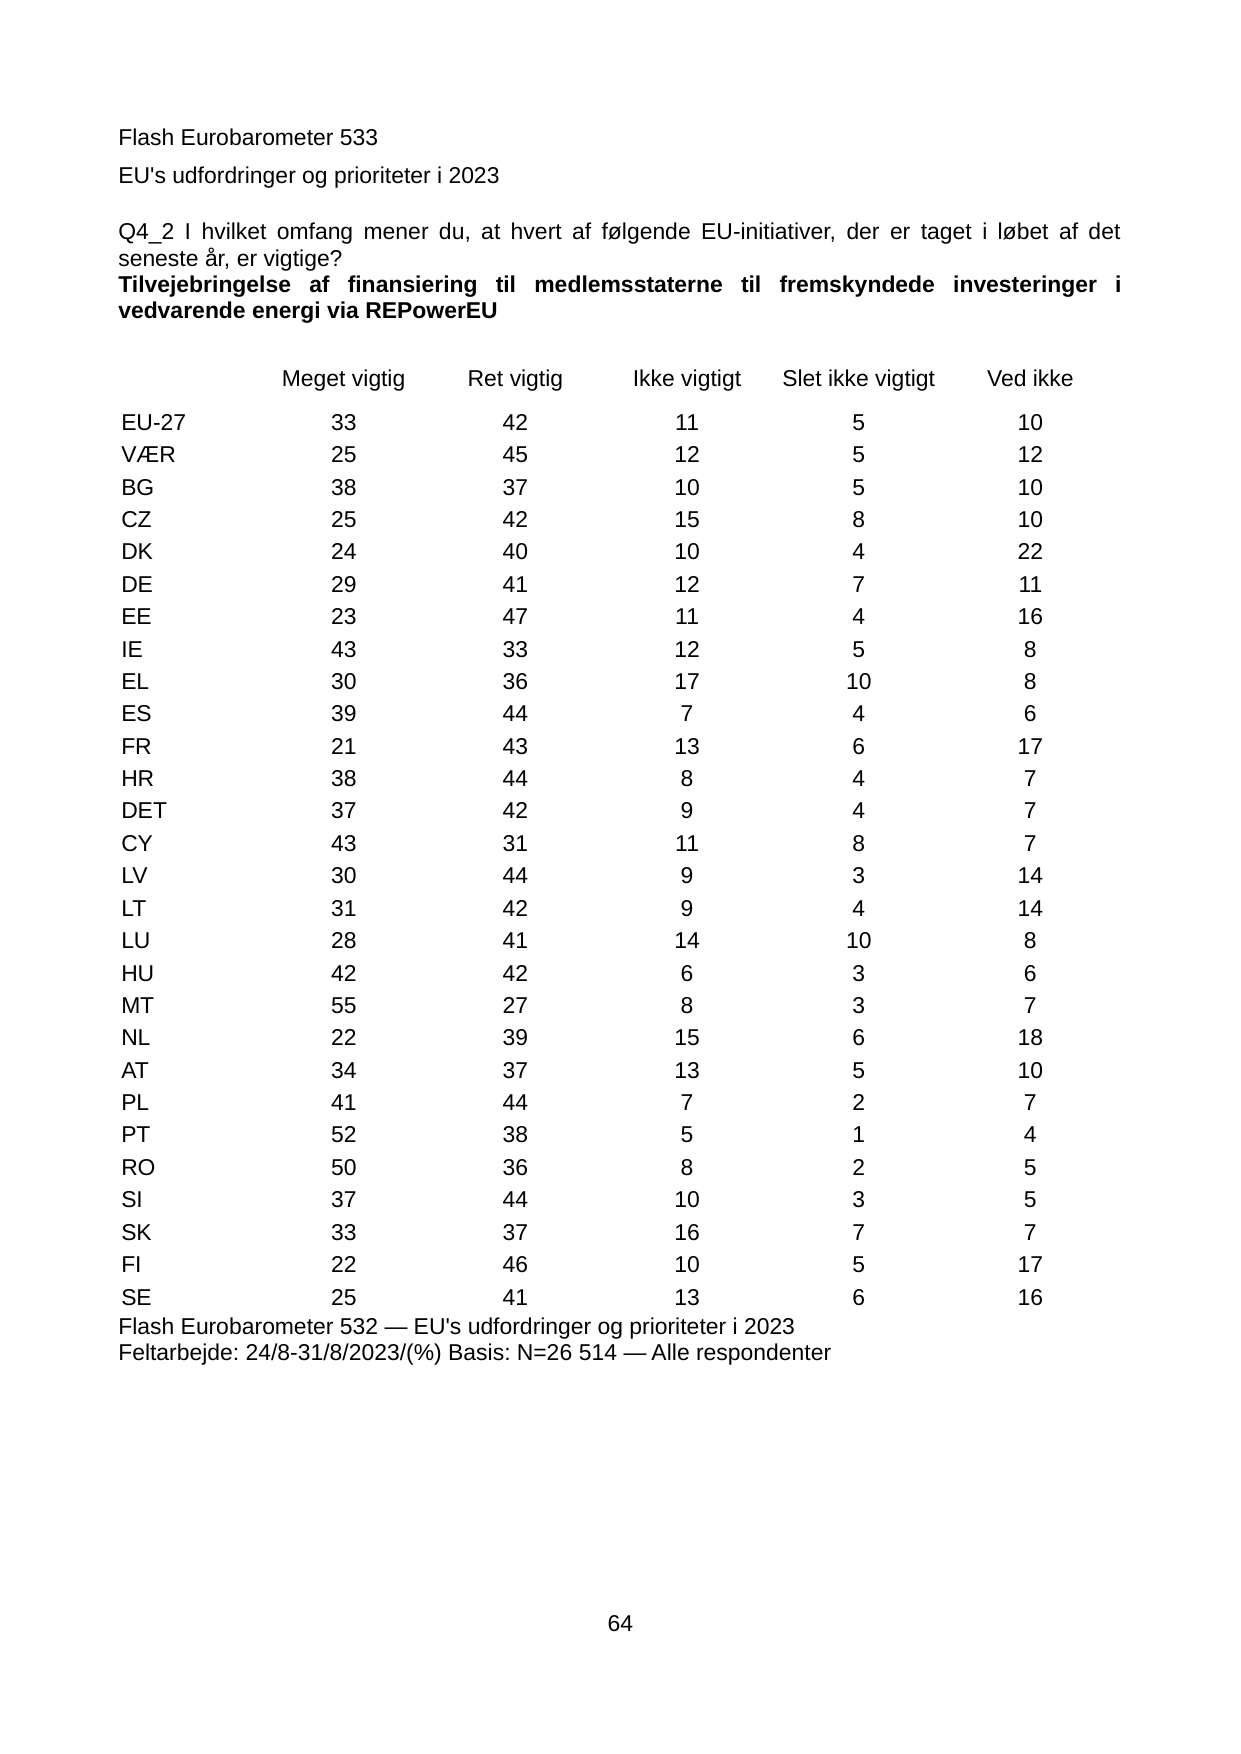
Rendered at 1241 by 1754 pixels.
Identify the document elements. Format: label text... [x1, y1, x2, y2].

table_cell EE [118, 600, 258, 632]
table_cell 13 [601, 1054, 773, 1086]
table_cell 14 [944, 859, 1116, 892]
table_cell 12 [601, 568, 773, 600]
table_cell 8 [601, 989, 773, 1021]
table_cell 52 [258, 1119, 429, 1151]
table_cell 31 [258, 892, 429, 924]
table_cell 37 [429, 471, 601, 503]
table_cell 8 [944, 633, 1116, 665]
table_cell 5 [601, 1119, 773, 1151]
table_cell 10 [773, 665, 944, 697]
table_cell 24 [258, 535, 429, 568]
table_cell 17 [601, 665, 773, 697]
table_cell 13 [601, 730, 773, 762]
table_cell 7 [773, 1216, 944, 1248]
table_cell 10 [773, 924, 944, 956]
table_cell PT [118, 1119, 258, 1151]
table_cell MT [118, 989, 258, 1021]
table_cell 10 [944, 406, 1116, 438]
table_cell 17 [944, 730, 1116, 762]
table_cell 44 [429, 697, 601, 730]
table_cell 8 [601, 762, 773, 794]
table_cell 42 [429, 956, 601, 989]
table_cell 3 [773, 1183, 944, 1216]
table_cell DK [118, 535, 258, 568]
table_cell 5 [773, 406, 944, 438]
table_cell 12 [944, 438, 1116, 471]
table_cell 33 [258, 406, 429, 438]
table_cell 43 [429, 730, 601, 762]
table_cell 37 [258, 795, 429, 827]
table_cell 37 [429, 1054, 601, 1086]
table_cell 6 [773, 730, 944, 762]
table_cell 38 [429, 1119, 601, 1151]
table_cell RO [118, 1151, 258, 1183]
table_cell 6 [944, 956, 1116, 989]
table_cell 7 [944, 795, 1116, 827]
table_cell 42 [258, 956, 429, 989]
table_cell 55 [258, 989, 429, 1021]
table_cell 34 [258, 1054, 429, 1086]
table_cell CY [118, 827, 258, 859]
table_cell 38 [258, 471, 429, 503]
table_cell 45 [429, 438, 601, 471]
table_cell 9 [601, 795, 773, 827]
text Tilvejebringelse af finansiering til medlemsstaterne til fremskyndede investeringer i vedvarende energi via REPowerEU [118, 271, 1122, 323]
table_cell 22 [944, 535, 1116, 568]
table_cell 44 [429, 1086, 601, 1118]
table_cell HU [118, 956, 258, 989]
table_cell 30 [258, 859, 429, 892]
table_cell 36 [429, 665, 601, 697]
table_cell 16 [944, 1280, 1116, 1313]
table_cell 4 [773, 892, 944, 924]
table_cell 11 [601, 827, 773, 859]
table_cell 5 [773, 1248, 944, 1280]
table_cell 25 [258, 1280, 429, 1313]
table_cell 10 [944, 503, 1116, 535]
text Feltarbejde: 24/8-31/8/2023/(%) Basis: N=26 514 — Alle respondenter [118, 1339, 1122, 1366]
table_cell 8 [773, 503, 944, 535]
table_cell 33 [429, 633, 601, 665]
table_cell 29 [258, 568, 429, 600]
table_cell 7 [944, 762, 1116, 794]
table_cell EL [118, 665, 258, 697]
table_cell 44 [429, 762, 601, 794]
table_cell DET [118, 795, 258, 827]
table_cell 7 [601, 1086, 773, 1118]
table_cell 10 [944, 1054, 1116, 1086]
table_cell 10 [601, 471, 773, 503]
table_cell BG [118, 471, 258, 503]
table_cell 33 [258, 1216, 429, 1248]
table_cell 5 [944, 1183, 1116, 1216]
table_cell 42 [429, 406, 601, 438]
table_cell 50 [258, 1151, 429, 1183]
table_cell 37 [258, 1183, 429, 1216]
table_cell 6 [773, 1280, 944, 1313]
table_cell 10 [601, 1248, 773, 1280]
table_cell 11 [601, 600, 773, 632]
table_cell 41 [429, 568, 601, 600]
table_cell 23 [258, 600, 429, 632]
table_cell 6 [944, 697, 1116, 730]
table_cell 21 [258, 730, 429, 762]
table_cell 8 [944, 924, 1116, 956]
table_cell EU-27 [118, 406, 258, 438]
table_cell 16 [601, 1216, 773, 1248]
table_cell 3 [773, 956, 944, 989]
table_cell 17 [944, 1248, 1116, 1280]
table_cell 6 [773, 1021, 944, 1054]
table_cell LV [118, 859, 258, 892]
table_cell SE [118, 1280, 258, 1313]
table_cell 6 [601, 956, 773, 989]
table_cell 5 [944, 1151, 1116, 1183]
table_cell 10 [601, 535, 773, 568]
table_cell 44 [429, 859, 601, 892]
table_cell 1 [773, 1119, 944, 1151]
table_cell VÆR [118, 438, 258, 471]
table_cell 8 [944, 665, 1116, 697]
table_cell AT [118, 1054, 258, 1086]
text Q4_2 I hvilket omfang mener du, at hvert af følgende EU-initiativer, der er taget i løbet af det seneste år, er vigtige? [118, 218, 1122, 271]
table_cell 2 [773, 1086, 944, 1118]
table_cell 11 [944, 568, 1116, 600]
table_cell FR [118, 730, 258, 762]
table_cell 5 [773, 1054, 944, 1086]
table_cell 15 [601, 1021, 773, 1054]
table_cell 7 [944, 827, 1116, 859]
table_cell 11 [601, 406, 773, 438]
table_cell 25 [258, 438, 429, 471]
table_cell FI [118, 1248, 258, 1280]
table_header Slet ikke vigtigt [773, 350, 944, 406]
table_cell 7 [773, 568, 944, 600]
table_cell 43 [258, 827, 429, 859]
table_cell 46 [429, 1248, 601, 1280]
table_cell 41 [429, 1280, 601, 1313]
table_header Meget vigtig [258, 350, 429, 406]
table_cell 27 [429, 989, 601, 1021]
table_cell LT [118, 892, 258, 924]
table_cell 9 [601, 859, 773, 892]
table_cell 38 [258, 762, 429, 794]
text Flash Eurobarometer 532 — EU's udfordringer og prioriteter i 2023 [118, 1313, 1122, 1339]
table_header Ved ikke [944, 350, 1116, 406]
table_cell 7 [944, 989, 1116, 1021]
table_header Ikke vigtigt [601, 350, 773, 406]
table_cell 3 [773, 859, 944, 892]
table_cell 39 [258, 697, 429, 730]
table_cell NL [118, 1021, 258, 1054]
table_cell 4 [773, 535, 944, 568]
table_cell 18 [944, 1021, 1116, 1054]
table_cell IE [118, 633, 258, 665]
table_cell 8 [601, 1151, 773, 1183]
table_cell 8 [773, 827, 944, 859]
table_cell 4 [773, 600, 944, 632]
table_cell 39 [429, 1021, 601, 1054]
table_cell 44 [429, 1183, 601, 1216]
table_cell 2 [773, 1151, 944, 1183]
table_cell 42 [429, 795, 601, 827]
table_header [118, 350, 258, 406]
table_cell 40 [429, 535, 601, 568]
table_cell 14 [944, 892, 1116, 924]
table_cell 12 [601, 633, 773, 665]
table_cell LU [118, 924, 258, 956]
table_header Ret vigtig [429, 350, 601, 406]
table_cell 30 [258, 665, 429, 697]
table_cell 15 [601, 503, 773, 535]
table_cell CZ [118, 503, 258, 535]
table_cell 4 [773, 697, 944, 730]
table_cell SI [118, 1183, 258, 1216]
table_cell 31 [429, 827, 601, 859]
table_cell 14 [601, 924, 773, 956]
table_cell 28 [258, 924, 429, 956]
table_cell PL [118, 1086, 258, 1118]
table_cell 4 [944, 1119, 1116, 1151]
table_cell 10 [601, 1183, 773, 1216]
table_cell 43 [258, 633, 429, 665]
table_cell 25 [258, 503, 429, 535]
table_cell 9 [601, 892, 773, 924]
table_cell 41 [258, 1086, 429, 1118]
table_cell 5 [773, 438, 944, 471]
table_cell 42 [429, 503, 601, 535]
table_cell 22 [258, 1248, 429, 1280]
table_cell 12 [601, 438, 773, 471]
table_cell 7 [944, 1086, 1116, 1118]
table_cell 22 [258, 1021, 429, 1054]
table_cell SK [118, 1216, 258, 1248]
table_cell 7 [601, 697, 773, 730]
table_cell 7 [944, 1216, 1116, 1248]
table_cell ES [118, 697, 258, 730]
table_cell 3 [773, 989, 944, 1021]
table_cell HR [118, 762, 258, 794]
table_cell 5 [773, 633, 944, 665]
table_cell DE [118, 568, 258, 600]
table_cell 42 [429, 892, 601, 924]
table_cell 10 [944, 471, 1116, 503]
table_cell 5 [773, 471, 944, 503]
table_cell 4 [773, 762, 944, 794]
table_cell 16 [944, 600, 1116, 632]
table_cell 4 [773, 795, 944, 827]
table_cell 37 [429, 1216, 601, 1248]
table_cell 13 [601, 1280, 773, 1313]
table_cell 47 [429, 600, 601, 632]
table_cell 36 [429, 1151, 601, 1183]
table_cell 41 [429, 924, 601, 956]
